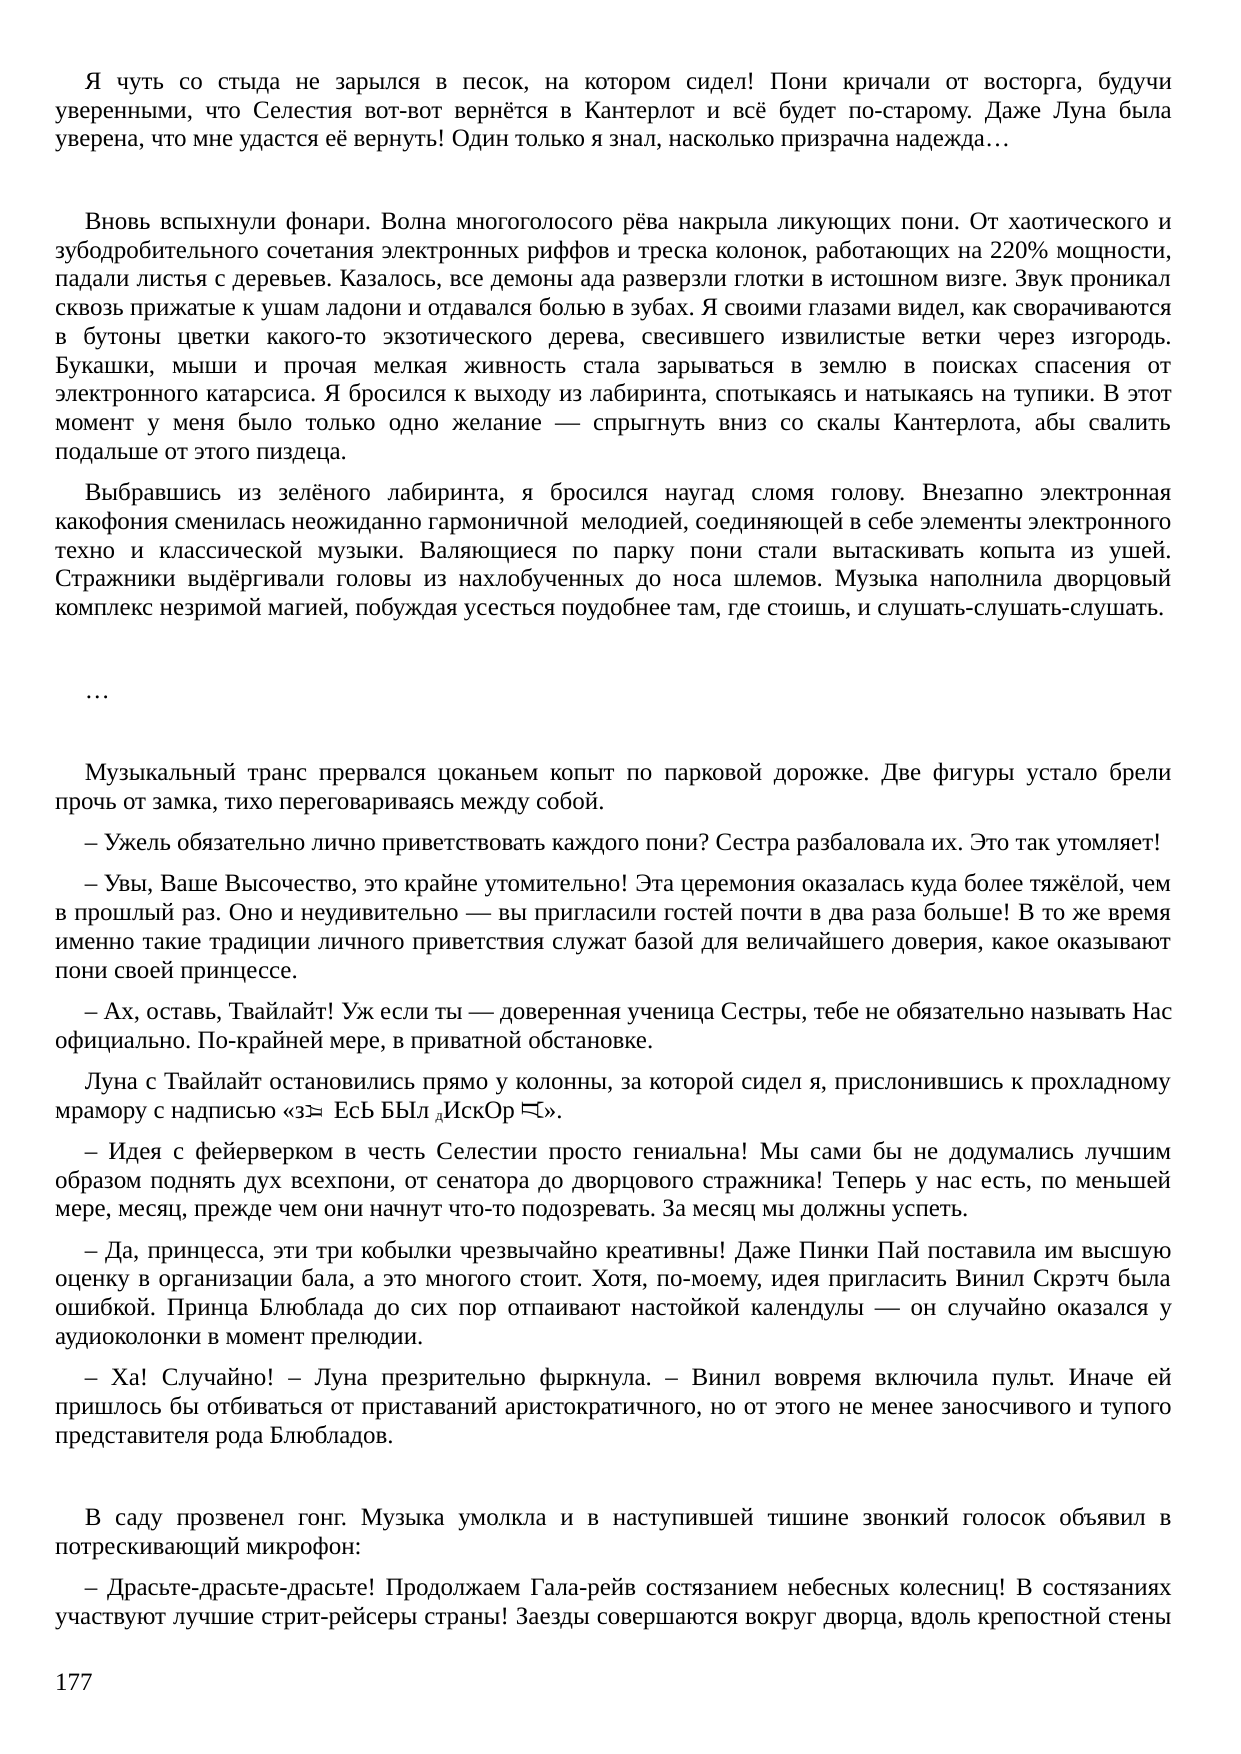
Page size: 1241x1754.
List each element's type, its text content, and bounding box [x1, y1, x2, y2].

text Музыкальный транс прервался цоканьем копыт по парковой дорожке. Две фигуры устало брели прочь от замка, тихо переговариваясь между собой. [55, 757, 1173, 815]
text – Ха! Случайно! – Луна презрительно фыркнула. – Винил вовремя включила пульт. Иначе ей пришлось бы отбиваться от приставаний аристократичного, но от этого не менее заносчивого и тупого представителя рода Блюбладов. [55, 1362, 1173, 1448]
text Я чуть со стыда не зарылся в песок, на котором сидел! Пони кричали от восторга, будучи уверенными, что Селестия вот-вот вернётся в Кантерлот и всё будет по-старому. Даже Луна была уверена, что мне удастся её вернуть! Один только я знал, насколько призрачна надежда… [55, 66, 1173, 152]
text – Драсьте-драсьте-драсьте! Продолжаем Гала-рейв состязанием небесных колесниц! В состязаниях участвуют лучшие стрит-рейсеры страны! Заезды совершаются вокруг дворца, вдоль крепостной стены [55, 1572, 1173, 1630]
text – Ужель обязательно лично приветствовать каждого пони? Сестра разбаловала их. Это так утомляет! [55, 827, 1173, 856]
text Луна с Твайлайт остановились прямо у колонны, за которой сидел я, прислонившись к прохладному мрамору с надписью «здЕсЬ БЫл дИскОрД». [55, 1066, 1173, 1123]
text Вновь вспыхнули фонари. Волна многоголосого рёва накрыла ликующих пони. От хаотического и зубодробительного сочетания электронных риффов и треска колонок, работающих на 220% мощности, падали листья с деревьев. Казалось, все демоны ада разверзли глотки в истошном визге. Звук проникал сквозь прижатые к ушам ладони и отдавался болью в зубах. Я своими глазами видел, как сворачиваются в бутоны цветки какого-то экзотического дерева, свесившего извилистые ветки через изгородь. Букашки, мыши и прочая мелкая живность стала зарываться в землю в поисках спасения от электронного катарсиса. Я бросился к выходу из лабиринта, спотыкаясь и натыкаясь на тупики. В этот момент у меня было только одно желание — спрыгнуть вниз со скалы Кантерлота, абы свалить подальше от этого пиздеца. [55, 206, 1173, 465]
text – Да, принцесса, эти три кобылки чрезвычайно креативны! Даже Пинки Пай поставила им высшую оценку в организации бала, а это многого стоит. Хотя, по-моему, идея пригласить Винил Скрэтч была ошибкой. Принца Блюблада до сих пор отпаивают настойкой календулы — он случайно оказался у аудиоколонки в момент прелюдии. [55, 1235, 1173, 1350]
text – Увы, Ваше Высочество, это крайне утомительно! Эта церемония оказалась куда более тяжёлой, чем в прошлый раз. Оно и неудивительно — вы пригласили гостей почти в два раза больше! В то же время именно такие традиции личного приветствия служат базой для величайшего доверия, какое оказывают пони своей принцессе. [55, 868, 1173, 983]
text В саду прозвенел гонг. Музыка умолкла и в наступившей тишине звонкий голосок объявил в потрескивающий микрофон: [55, 1502, 1173, 1560]
text – Ах, оставь, Твайлайт! Уж если ты — доверенная ученица Сестры, тебе не обязательно называть Нас официально. По-крайней мере, в приватной обстановке. [55, 996, 1173, 1053]
text … [55, 675, 1173, 703]
text Выбравшись из зелёного лабиринта, я бросился наугад сломя голову. Внезапно электронная какофония сменилась неожиданно гармоничной мелодией, соединяющей в себе элементы электронного техно и классической музыки. Валяющиеся по парку пони стали вытаскивать копыта из ушей. Стражники выдёргивали головы из нахлобученных до носа шлемов. Музыка наполнила дворцовый комплекс незримой магией, побуждая усесться поудобнее там, где стоишь, и слушать-слушать-слушать. [55, 477, 1173, 621]
text – Идея с фейерверком в честь Селестии просто гениальна! Мы сами бы не додумались лучшим образом поднять дух всехпони, от сенатора до дворцового стражника! Теперь у нас есть, по меньшей мере, месяц, прежде чем они начнут что-то подозревать. За месяц мы должны успеть. [55, 1136, 1173, 1222]
